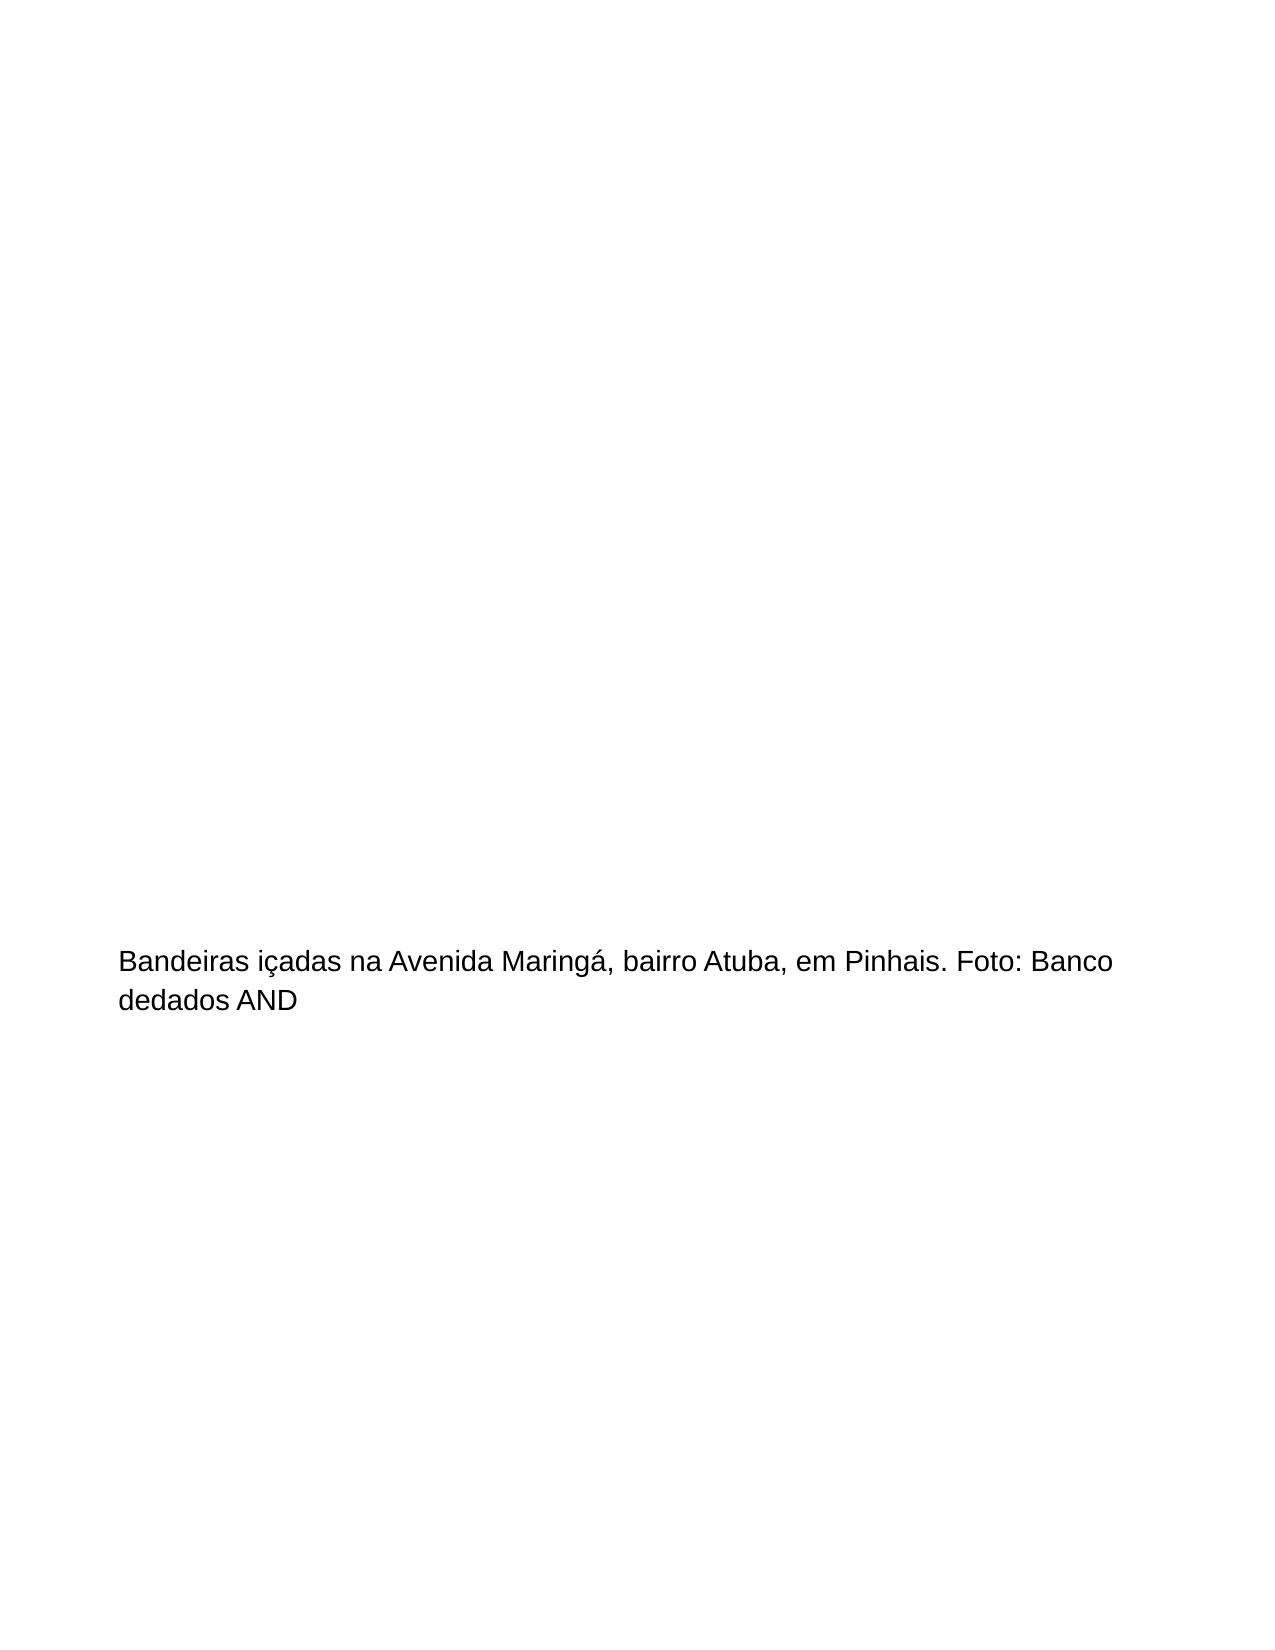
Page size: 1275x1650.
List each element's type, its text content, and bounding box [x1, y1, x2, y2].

text Bandeiras içadas na Avenida Maringá, bairro Atuba, em Pinhais. Foto: Banco dedados AND [118, 944, 1157, 1016]
